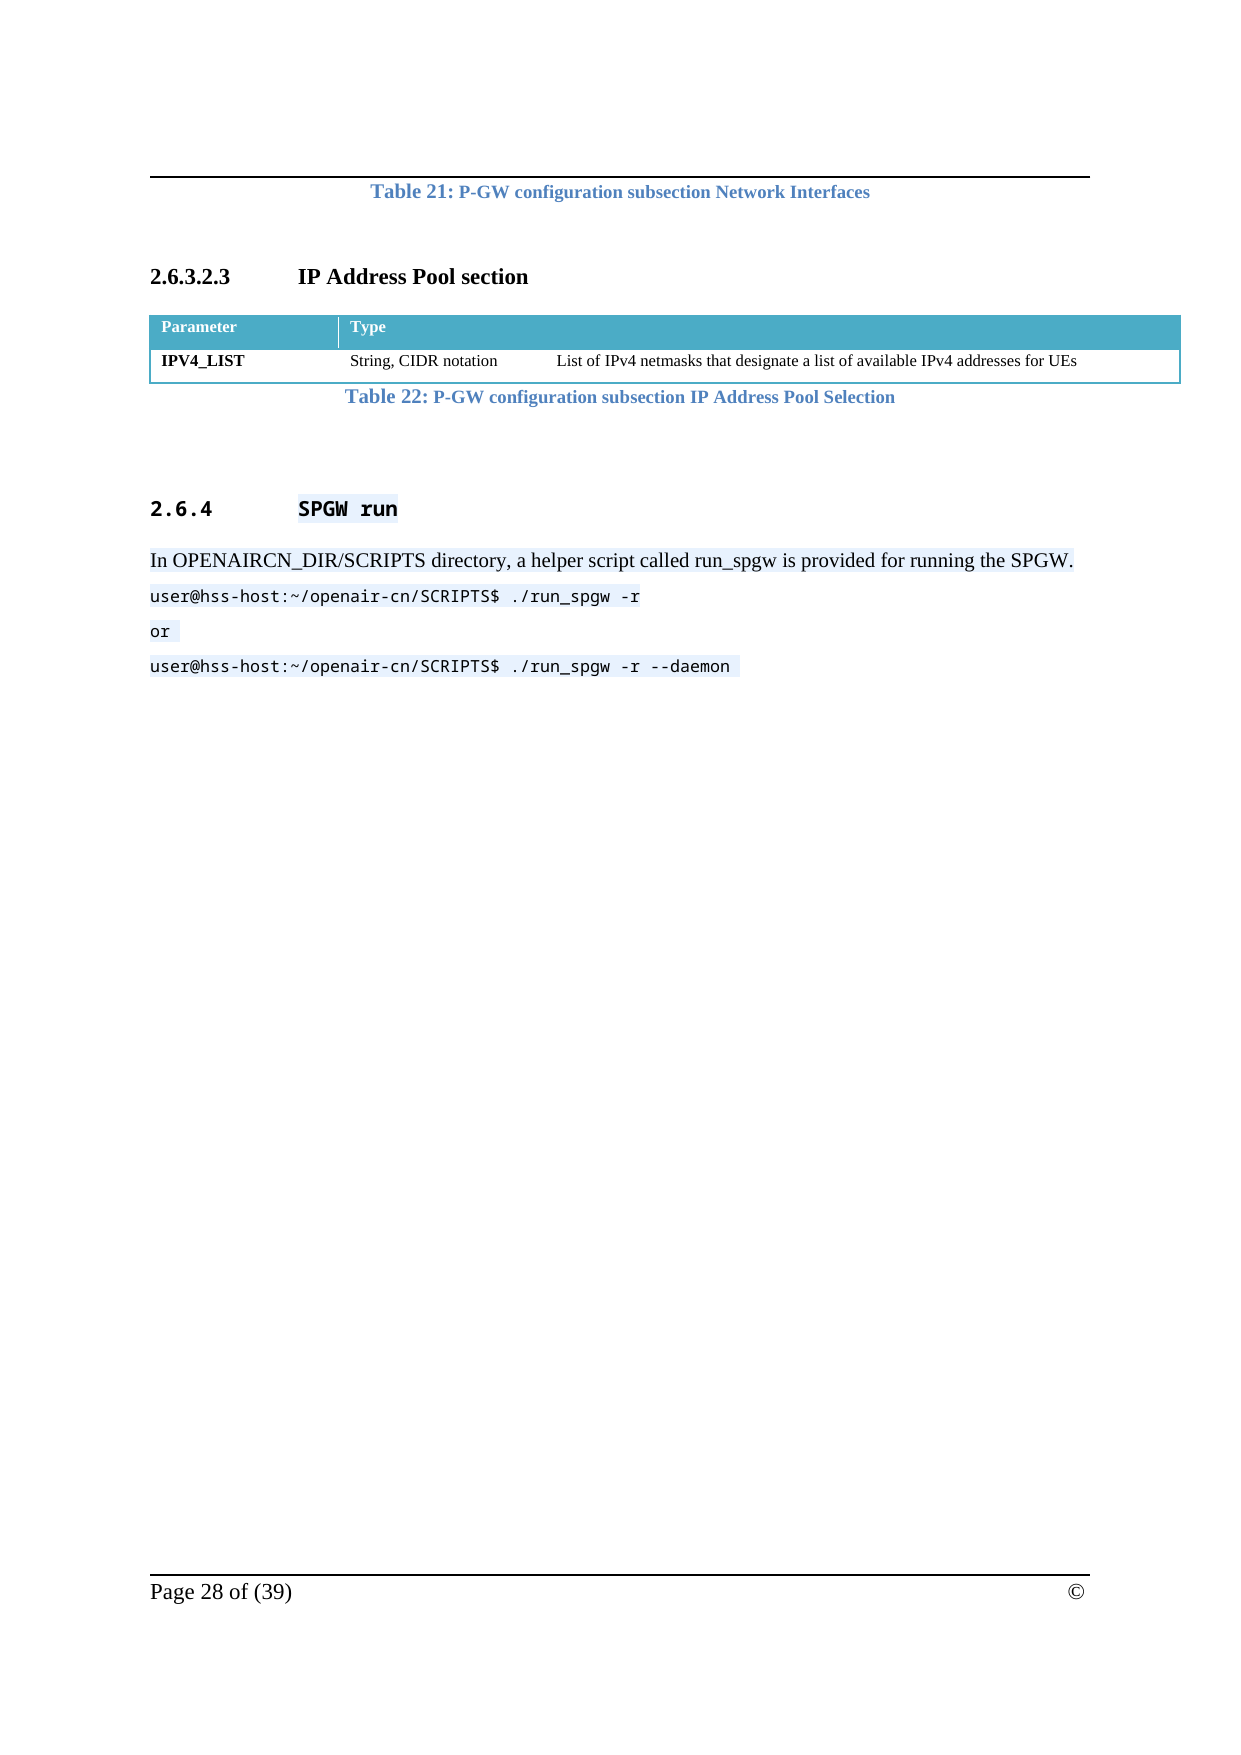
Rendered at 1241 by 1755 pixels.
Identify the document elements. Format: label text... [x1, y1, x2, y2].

text Table 22: P-GW configuration subsection IP Address Pool Selection [150, 384, 1090, 408]
text or [150, 619, 1090, 642]
table_cell List of IPv4 netmasks that designate a list of available IPv4 addresses for UEs [545, 350, 1179, 382]
table_header Parameter [151, 317, 338, 348]
table_cell IPV4_LIST [151, 350, 338, 382]
text user@hss-host:~/openair-cn/SCRIPTS$ ./run_spgw -r [150, 584, 1090, 607]
text In OPENAIRCN_DIR/SCRIPTS directory, a helper script called run_spgw is provided for running the SPGW. [150, 548, 1090, 572]
subtitle SPGW run [150, 494, 1090, 523]
text user@hss-host:~/openair-cn/SCRIPTS$ ./run_spgw -r --daemon [150, 655, 1090, 677]
table_header Type [339, 317, 545, 348]
text Table 21: P-GW configuration subsection Network Interfaces [150, 179, 1090, 203]
subtitle IP Address Pool section [150, 263, 1090, 289]
table_header [545, 317, 1179, 348]
table_cell String, CIDR notation [339, 350, 545, 382]
